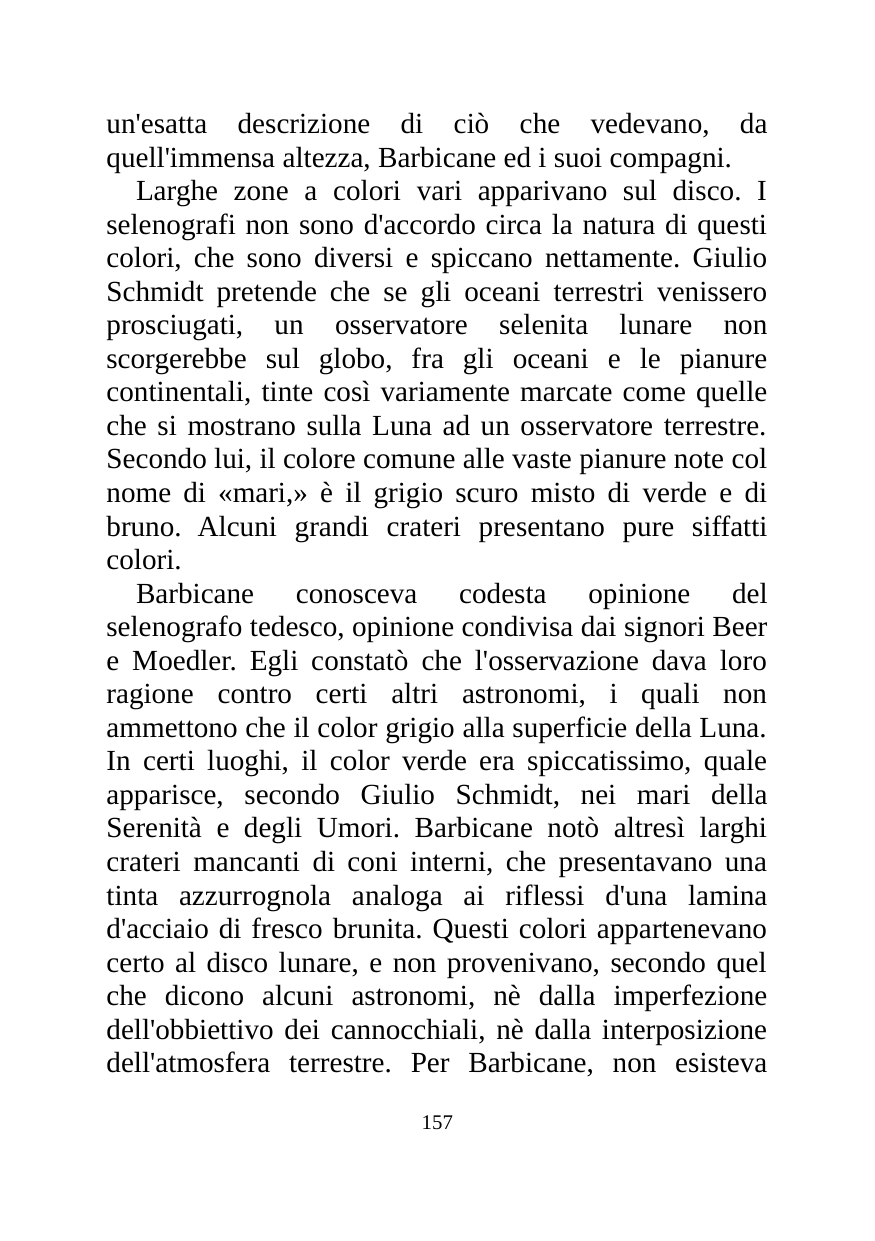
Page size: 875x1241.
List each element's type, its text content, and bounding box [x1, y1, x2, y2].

text Larghe zone a colori vari apparivano sul disco. I selenografi non sono d'accordo circa la natura di questi colori, che sono diversi e spiccano nettamente. Giulio Schmidt pretende che se gli oceani terrestri venissero prosciugati, un osservatore selenita lunare non scorgerebbe sul globo, fra gli oceani e le pianure continentali, tinte così variamente marcate come quelle che si mostrano sulla Luna ad un osservatore terrestre. Secondo lui, il colore comune alle vaste pianure note col nome di «mari,» è il grigio scuro misto di verde e di bruno. Alcuni grandi crateri presentano pure siffatti colori. [106, 173, 768, 576]
text Barbicane conosceva codesta opinione del selenografo tedesco, opinione condivisa dai signori Beer e Moedler. Egli constatò che l'osservazione dava loro ragione contro certi altri astronomi, i quali non ammettono che il color grigio alla superficie della Luna. In certi luoghi, il color verde era spiccatissimo, quale apparisce, secondo Giulio Schmidt, nei mari della Serenità e degli Umori. Barbicane notò altresì larghi crateri mancanti di coni interni, che presentavano una tinta azzurrognola analoga ai riflessi d'una lamina d'acciaio di fresco brunita. Questi colori appartenevano certo al disco lunare, e non provenivano, secondo quel che dicono alcuni astronomi, nè dalla imperfezione dell'obbiettivo dei cannocchiali, nè dalla interposizione dell'atmosfera terrestre. Per Barbicane, non esisteva [106, 576, 768, 1079]
text un'esatta descrizione di ciò che vedevano, da quell'immensa altezza, Barbicane ed i suoi compagni. [106, 106, 768, 173]
